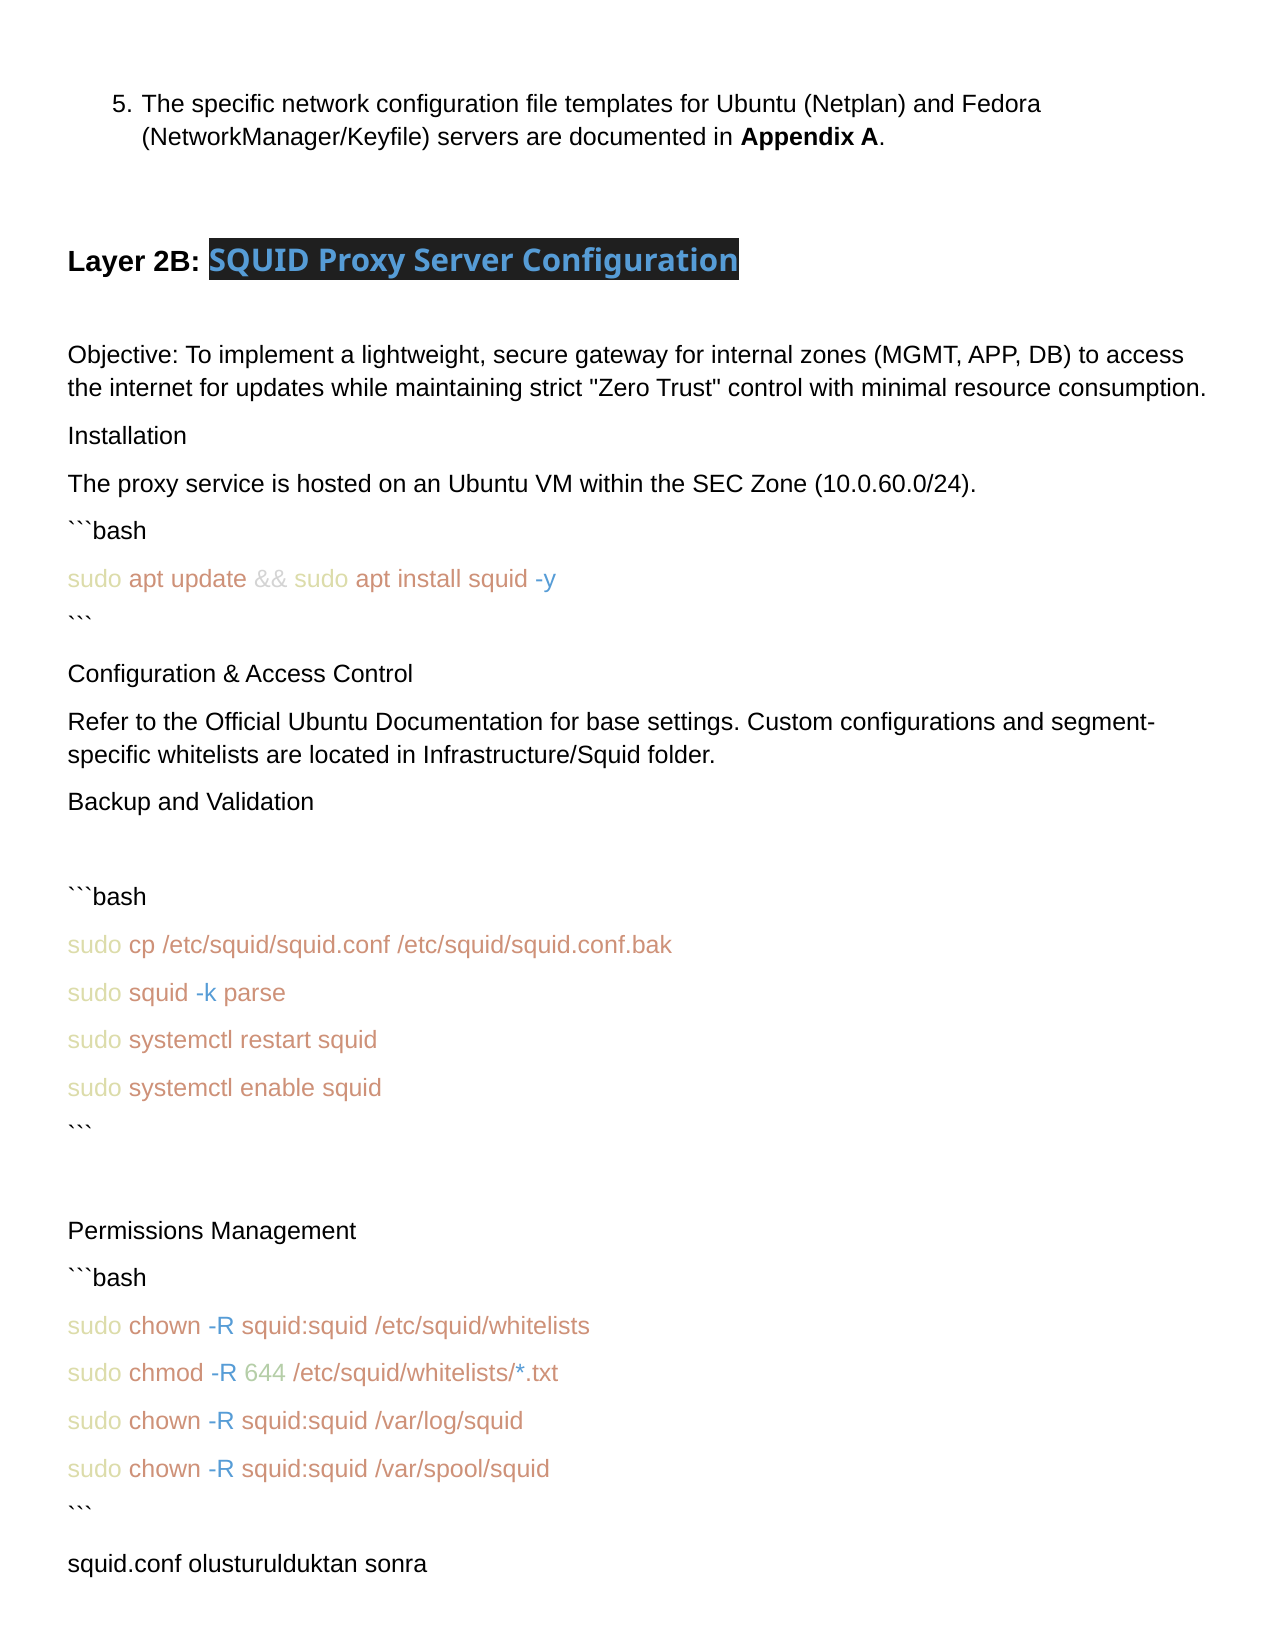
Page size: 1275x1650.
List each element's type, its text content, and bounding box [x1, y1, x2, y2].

text ``` [67, 1120, 1226, 1149]
text ``` [67, 611, 1226, 640]
text Backup and Validation [67, 787, 1226, 816]
text sudo cp /etc/squid/squid.conf /etc/squid/squid.conf.bak [67, 930, 1226, 959]
list The specific network configuration file templates for Ubuntu (Netplan) and Fedora (NetworkManager/Keyfile) servers are documented in Appendix A. [112, 88, 1226, 150]
text sudo systemctl restart squid [67, 1025, 1226, 1054]
text Installation [67, 421, 1226, 450]
text sudo chmod -R 644 /etc/squid/whitelists/*.txt [67, 1358, 1226, 1387]
text Permissions Management [67, 1216, 1226, 1244]
text sudo chown -R squid:squid /var/spool/squid [67, 1454, 1226, 1482]
text ``` [67, 1501, 1226, 1530]
text ```bash [67, 1263, 1226, 1292]
text Configuration & Access Control [67, 659, 1226, 688]
text sudo chown -R squid:squid /var/log/squid [67, 1406, 1226, 1435]
text The proxy service is hosted on an Ubuntu VM within the SEC Zone (10.0.60.0/24). [67, 468, 1226, 497]
text sudo chown -R squid:squid /etc/squid/whitelists [67, 1311, 1226, 1339]
text Objective: To implement a lightweight, secure gateway for internal zones (MGMT, APP, DB) to access the internet for updates while maintaining strict "Zero Trust" control with minimal resource consumption. [67, 340, 1226, 402]
text sudo systemctl enable squid [67, 1073, 1226, 1102]
subtitle Layer 2B: SQUID Proxy Server Configuration [67, 238, 1226, 280]
text ```bash [67, 882, 1226, 911]
text squid.conf olusturulduktan sonra [67, 1549, 1226, 1578]
text ```bash [67, 516, 1226, 545]
text sudo apt update && sudo apt install squid -y [67, 564, 1226, 592]
text Refer to the Official Ubuntu Documentation for base settings. Custom configurations and segment-specific whitelists are located in Infrastructure/Squid folder. [67, 707, 1226, 768]
text sudo squid -k parse [67, 978, 1226, 1006]
